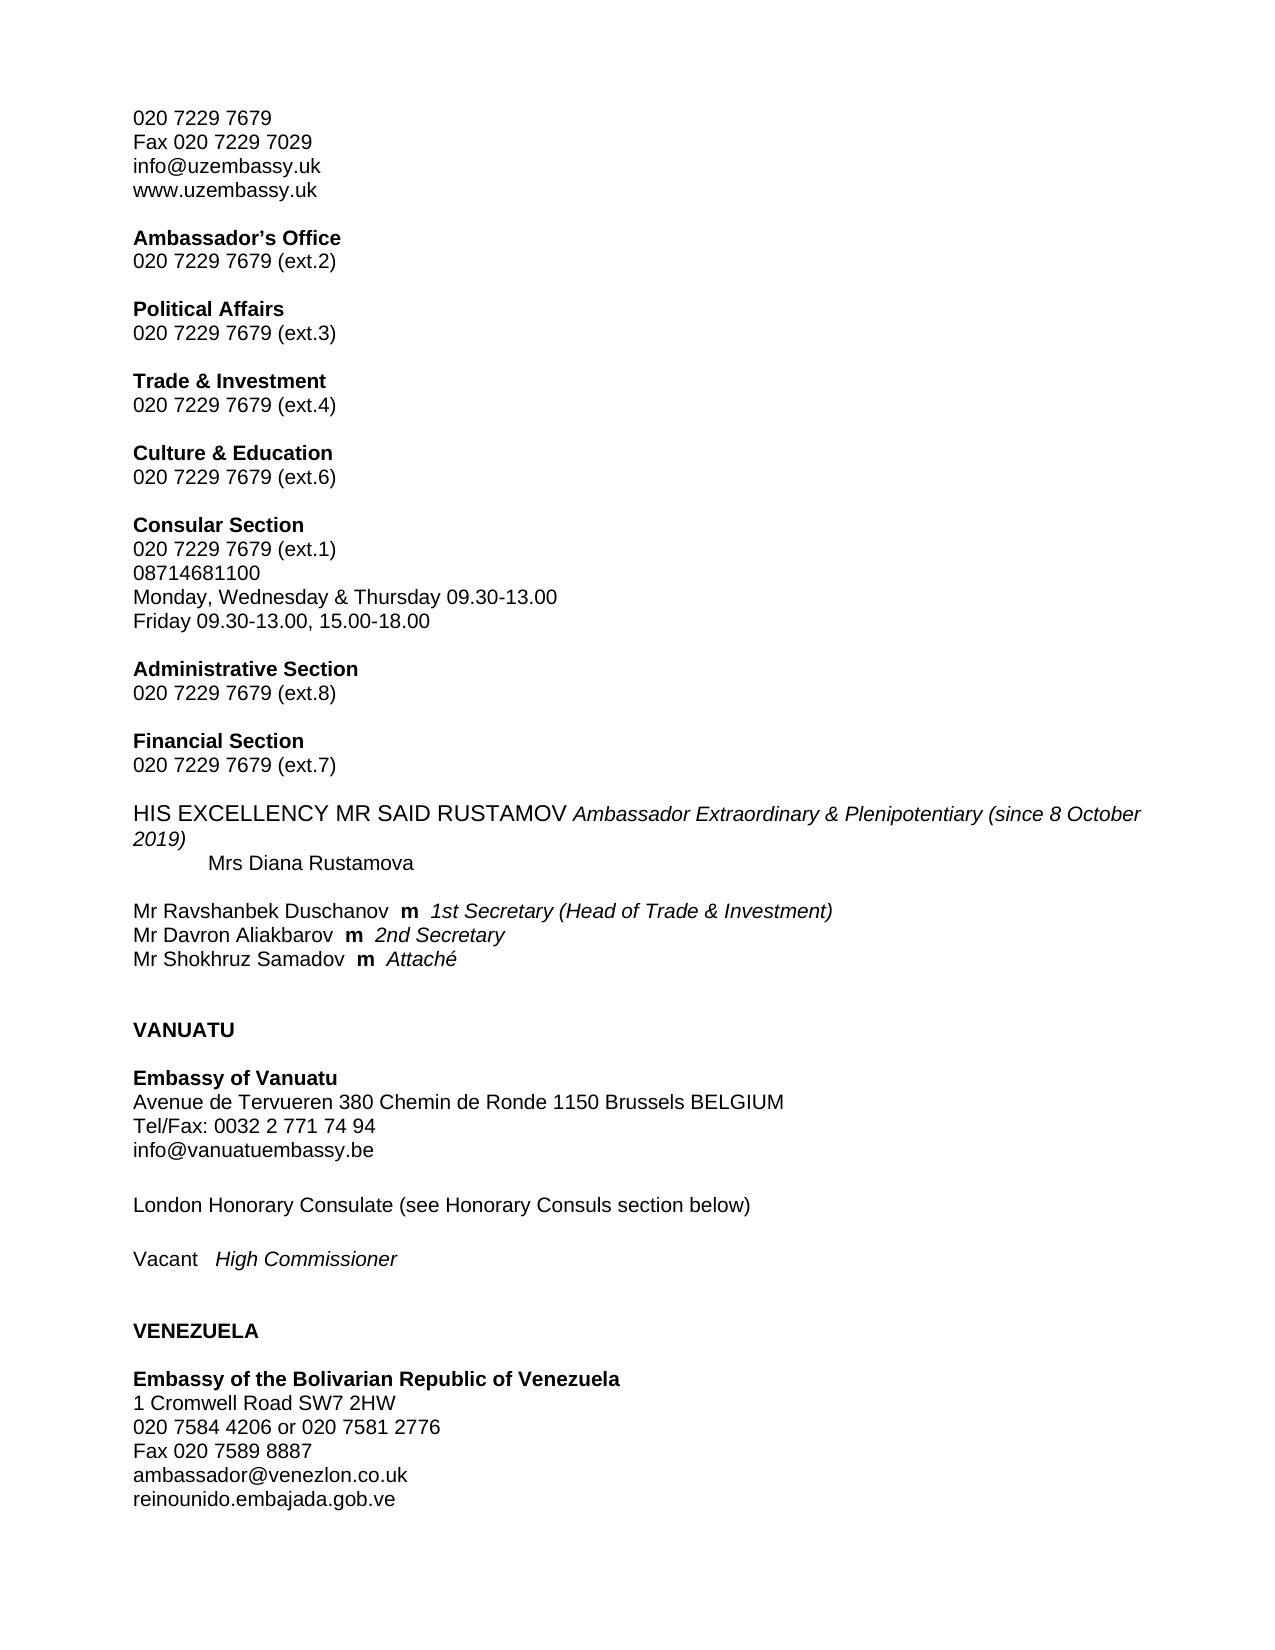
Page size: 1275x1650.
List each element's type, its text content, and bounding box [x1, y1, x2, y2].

text Mr Shokhruz Samadov m Attaché [133, 946, 1181, 970]
text 020 7229 7679 (ext.6) [133, 465, 1181, 489]
text Financial Section [133, 728, 1181, 752]
text Trade & Investment [133, 369, 1181, 393]
text 020 7229 7679 (ext.3) [133, 321, 1181, 345]
text ambassador@venezlon.co.uk [133, 1463, 1181, 1487]
text Mr Ravshanbek Duschanov m 1st Secretary (Head of Trade & Investment) [133, 898, 1181, 922]
text Administrative Section [133, 657, 1181, 681]
text reinounido.embajada.gob.ve [133, 1487, 1181, 1511]
text Embassy of the Bolivarian Republic of Venezuela [133, 1367, 1181, 1391]
text Ambassador’s Office [133, 225, 1181, 249]
text VENEZUELA [133, 1319, 1181, 1343]
text Fax 020 7589 8887 [133, 1439, 1181, 1463]
text VANUATU [133, 1018, 1181, 1042]
text Friday 09.30-13.00, 15.00-18.00 [133, 609, 1181, 633]
text www.uzembassy.uk [133, 177, 1181, 201]
text 020 7229 7679 [133, 106, 1181, 129]
text 020 7229 7679 (ext.4) [133, 393, 1181, 417]
text 020 7229 7679 (ext.7) [133, 752, 1181, 776]
text 020 7229 7679 (ext.8) [133, 681, 1181, 704]
text Political Affairs [133, 297, 1181, 321]
text Monday, Wednesday & Thursday 09.30-13.00 [133, 585, 1181, 609]
text Vacant High Commissioner [133, 1247, 1181, 1271]
text Mrs Diana Rustamova [133, 851, 1181, 874]
text 020 7229 7679 (ext.2) [133, 249, 1181, 273]
text London Honorary Consulate (see Honorary Consuls section below) [133, 1193, 1181, 1217]
text 020 7229 7679 (ext.1) [133, 537, 1181, 561]
text 1 Cromwell Road SW7 2HW [133, 1391, 1181, 1415]
text 020 7584 4206 or 020 7581 2776 [133, 1415, 1181, 1439]
text Culture & Education [133, 441, 1181, 465]
text Consular Section [133, 513, 1181, 537]
text 08714681100 [133, 561, 1181, 585]
text Fax 020 7229 7029 [133, 129, 1181, 153]
text info@uzembassy.uk [133, 153, 1181, 177]
text Embassy of Vanuatu Avenue de Tervueren 380 Chemin de Ronde 1150 Brussels BELGIUM Tel/Fax: 0032 2 771 74 94 info@vanuatuembassy.be [133, 1066, 1181, 1193]
text Mr Davron Aliakbarov m 2nd Secretary [133, 922, 1181, 946]
text HIS EXCELLENCY MR SAID RUSTAMOV Ambassador Extraordinary & Plenipotentiary (since 8 October 2019) [133, 800, 1181, 851]
